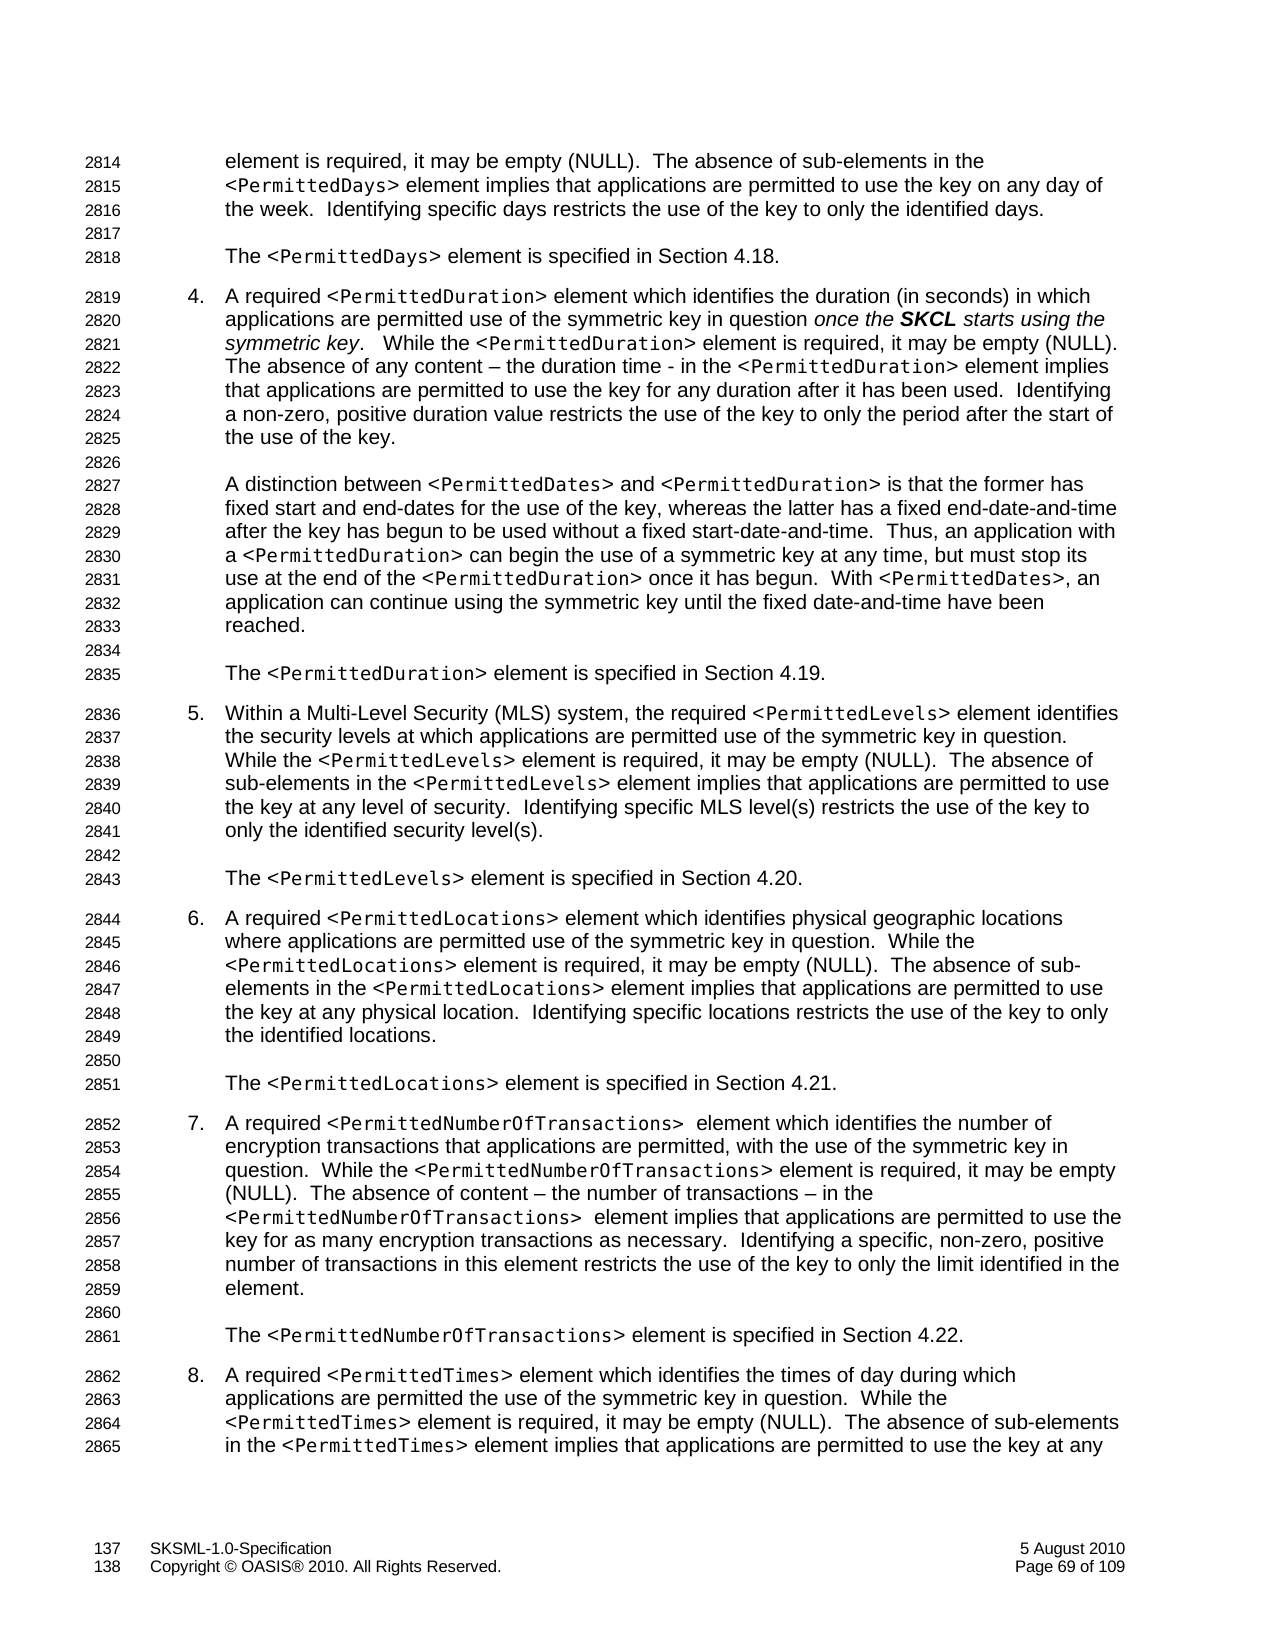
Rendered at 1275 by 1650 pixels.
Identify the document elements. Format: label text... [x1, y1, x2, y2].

list A required <PermittedNumberOfTransactions> element which identifies the number of encryption transactions that applications are permitted, with the use of the symmetric key in question. While the <PermittedNumberOfTransactions> element is required, it may be empty (NULL). The absence of content – the number of transactions – in the <PermittedNumberOfTransactions> element implies that applications are permitted to use the key for as many encryption transactions as necessary. Identifying a specific, non-zero, positive number of transactions in this element restricts the use of the key to only the limit identified in the element. The <PermittedNumberOfTransactions> element is specified in Section 4.22. [187, 1111, 1125, 1347]
list A required <PermittedLocations> element which identifies physical geographic locations where applications are permitted use of the symmetric key in question. While the <PermittedLocations> element is required, it may be empty (NULL). The absence of sub-elements in the <PermittedLocations> element implies that applications are permitted to use the key at any physical location. Identifying specific locations restricts the use of the key to only the identified locations. The <PermittedLocations> element is specified in Section 4.21. [187, 906, 1125, 1094]
list Within a Multi-Level Security (MLS) system, the required <PermittedLevels> element identifies the security levels at which applications are permitted use of the symmetric key in question. While the <PermittedLevels> element is required, it may be empty (NULL). The absence of sub-elements in the <PermittedLevels> element implies that applications are permitted to use the key at any level of security. Identifying specific MLS level(s) restricts the use of the key to only the identified security level(s). The <PermittedLevels> element is specified in Section 4.20. [187, 701, 1125, 889]
list A required <PermittedDuration> element which identifies the duration (in seconds) in which applications are permitted use of the symmetric key in question once the SKCL starts using the symmetric key. While the <PermittedDuration> element is required, it may be empty (NULL). The absence of any content – the duration time - in the <PermittedDuration> element implies that applications are permitted to use the key for any duration after it has been used. Identifying a non-zero, positive duration value restricts the use of the key to only the period after the start of the use of the key. A distinction between <PermittedDates> and <PermittedDuration> is that the former has fixed start and end-dates for the use of the key, whereas the latter has a fixed end-date-and-time after the key has begun to be used without a fixed start-date-and-time. Thus, an application with a <PermittedDuration> can begin the use of a symmetric key at any time, but must stop its use at the end of the <PermittedDuration> once it has begun. With <PermittedDates>, an application can continue using the symmetric key until the fixed date-and-time have been reached. The <PermittedDuration> element is specified in Section 4.19. [187, 284, 1125, 684]
list A required <PermittedTimes> element which identifies the times of day during which applications are permitted the use of the symmetric key in question. While the <PermittedTimes> element is required, it may be empty (NULL). The absence of sub-elements in the <PermittedTimes> element implies that applications are permitted to use the key at any [187, 1363, 1125, 1457]
list element is required, it may be empty (NULL). The absence of sub-elements in the <PermittedDays> element implies that applications are permitted to use the key on any day of the week. Identifying specific days restricts the use of the key to only the identified days. The <PermittedDays> element is specified in Section 4.18. [187, 150, 1125, 268]
